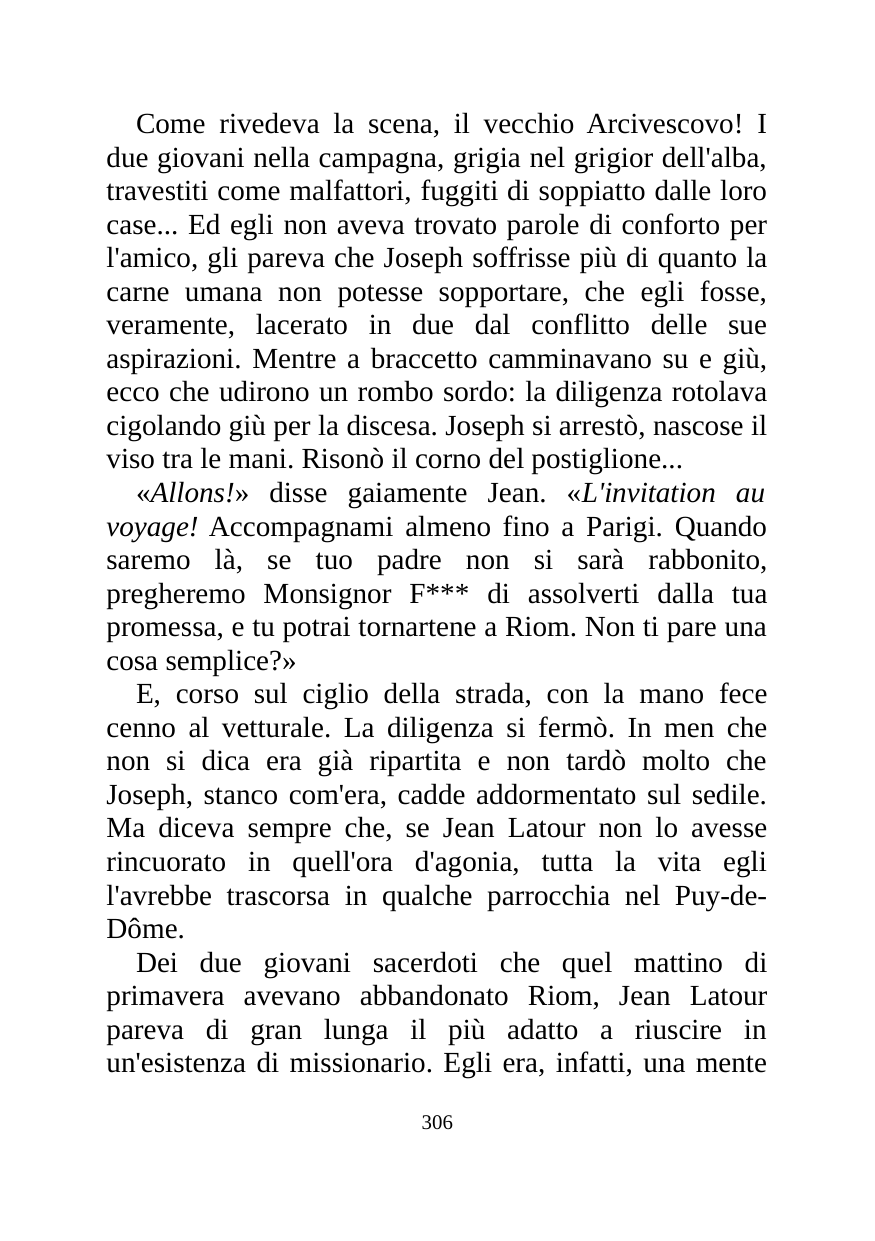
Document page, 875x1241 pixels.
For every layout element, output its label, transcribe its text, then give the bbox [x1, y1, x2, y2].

text «Allons!» disse gaiamente Jean. «L'invitation au voyage! Accompagnami almeno fino a Parigi. Quando saremo là, se tuo padre non si sarà rabbonito, pregheremo Monsignor F*** di assolverti dalla tua promessa, e tu potrai tornartene a Riom. Non ti pare una cosa semplice?» [106, 475, 768, 676]
text E, corso sul ciglio della strada, con la mano fece cenno al vetturale. La diligenza si fermò. In men che non si dica era già ripartita e non tardò molto che Joseph, stanco com'era, cadde addormentato sul sedile. Ma diceva sempre che, se Jean Latour non lo avesse rincuorato in quell'ora d'agonia, tutta la vita egli l'avrebbe trascorsa in qualche parrocchia nel Puy-de-Dôme. [106, 676, 768, 945]
text Dei due giovani sacerdoti che quel mattino di primavera avevano abbandonato Riom, Jean Latour pareva di gran lunga il più adatto a riuscire in un'esistenza di missionario. Egli era, infatti, una mente [106, 945, 768, 1079]
text Come rivedeva la scena, il vecchio Arcivescovo! I due giovani nella campagna, grigia nel grigior dell'alba, travestiti come malfattori, fuggiti di soppiatto dalle loro case... Ed egli non aveva trovato parole di conforto per l'amico, gli pareva che Joseph soffrisse più di quanto la carne umana non potesse sopportare, che egli fosse, veramente, lacerato in due dal conflitto delle sue aspirazioni. Mentre a braccetto camminavano su e giù, ecco che udirono un rombo sordo: la diligenza rotolava cigolando giù per la discesa. Joseph si arrestò, nascose il viso tra le mani. Risonò il corno del postiglione... [106, 106, 768, 475]
